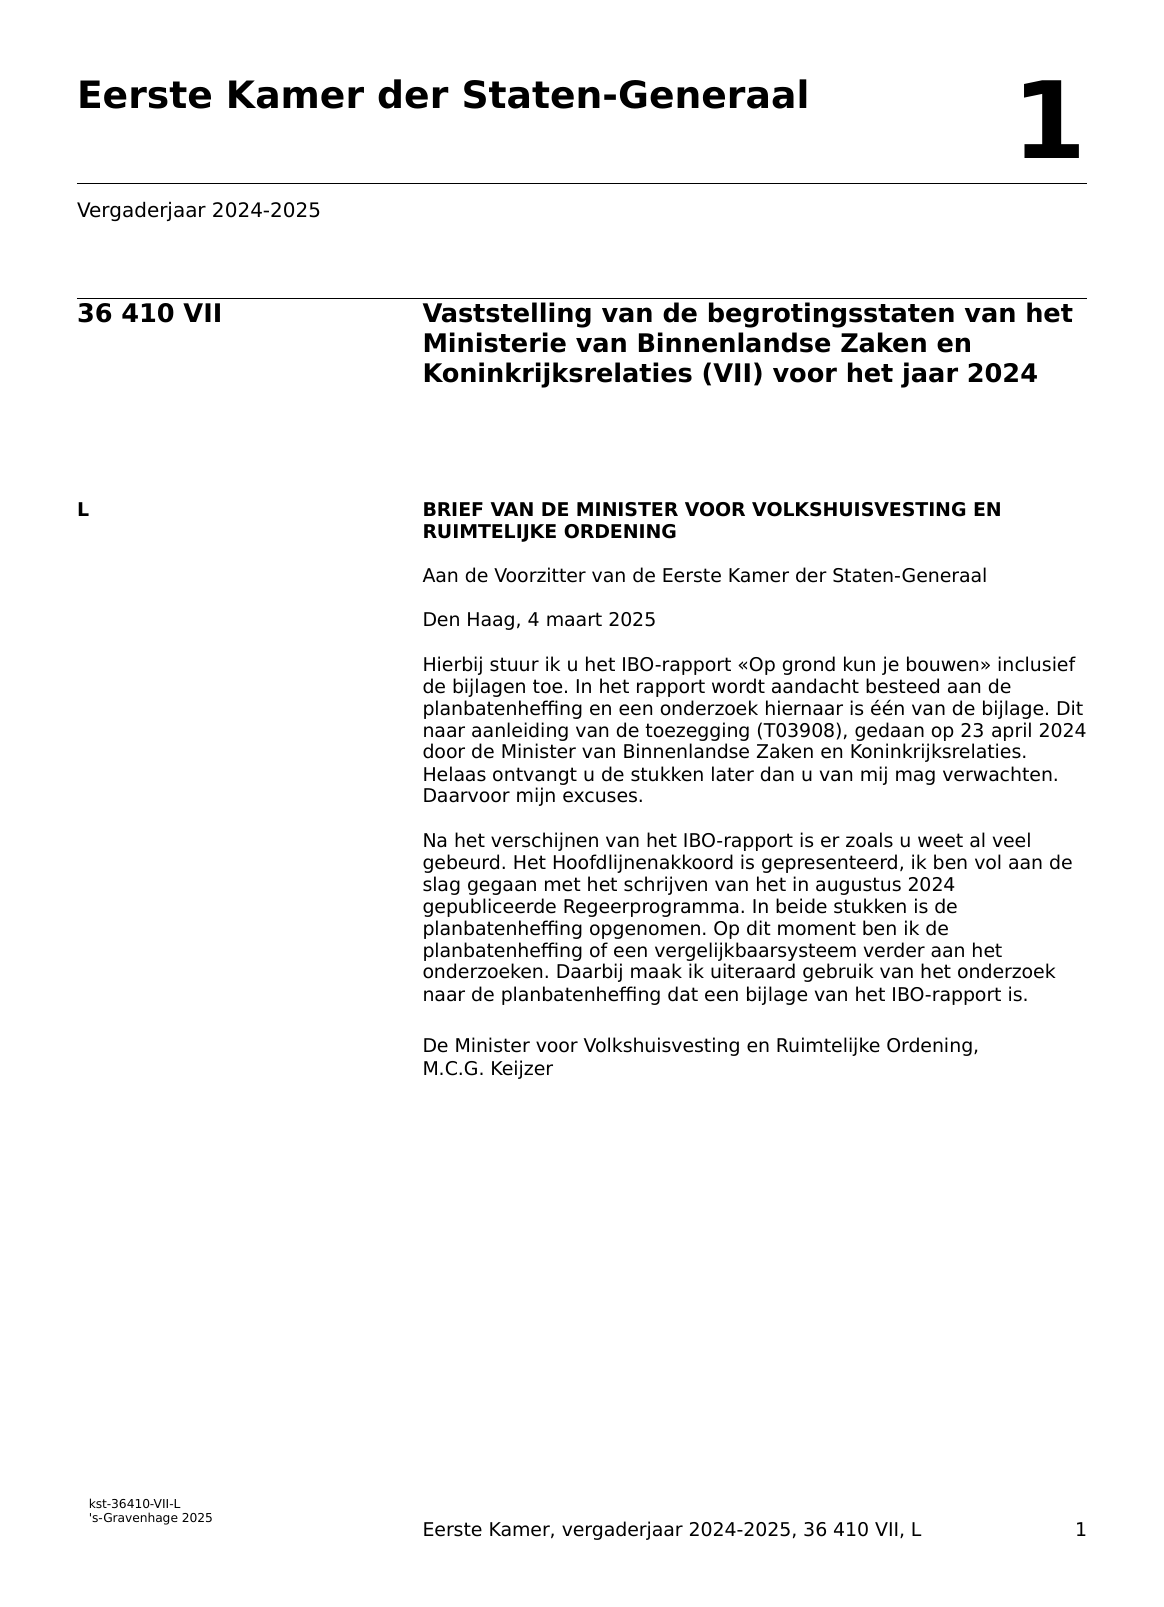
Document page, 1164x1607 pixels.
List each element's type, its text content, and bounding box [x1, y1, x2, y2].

subtitle L BRIEF VAN DE MINISTER VOOR VOLKSHUISVESTING EN RUIMTELIJKE ORDENING [77, 499, 1087, 543]
text Aan de Voorzitter van de Eerste Kamer der Staten-Generaal [422, 565, 1087, 587]
text Hierbij stuur ik u het IBO-rapport «Op grond kun je bouwen» inclusief de bijlagen toe. In het rapport wordt aandacht besteed aan de planbatenheffing en een onderzoek hiernaar is één van de bijlage. Dit naar aanleiding van de toezegging (T03908), gedaan op 23 april 2024 door de Minister van Binnenlandse Zaken en Koninkrijksrelaties. Helaas ontvangt u de stukken later dan u van mij mag verwachten. Daarvoor mijn excuses. [422, 653, 1087, 807]
text Na het verschijnen van het IBO-rapport is er zoals u weet al veel gebeurd. Het Hoofdlijnenakkoord is gepresenteerd, ik ben vol aan de slag gegaan met het schrijven van het in augustus 2024 gepubliceerde Regeerprogramma. In beide stukken is de planbatenheffing opgenomen. Op dit moment ben ik de planbatenheffing of een vergelijkbaarsysteem verder aan het onderzoeken. Daarbij maak ik uiteraard gebruik van het onderzoek naar de planbatenheffing dat een bijlage van het IBO-rapport is. [422, 829, 1087, 1005]
text 's-Gravenhage 2025 [88, 1511, 323, 1525]
subtitle 36 410 VII Vaststelling van de begrotingsstaten van het Ministerie van Binnenlandse Zaken en Koninkrijksrelaties (VII) voor het jaar 2024 [77, 299, 1087, 388]
text Den Haag, 4 maart 2025 [422, 609, 1087, 631]
text De Minister voor Volkshuisvesting en Ruimtelijke Ordening, M.C.G. Keijzer [422, 1035, 1087, 1079]
table_header Eerste Kamer der Staten-Generaal [77, 59, 886, 183]
text kst-36410-VII-L [88, 1497, 323, 1511]
table_cell Vergaderjaar 2024-2025 [77, 184, 1087, 298]
table_header 1 [886, 59, 1087, 183]
